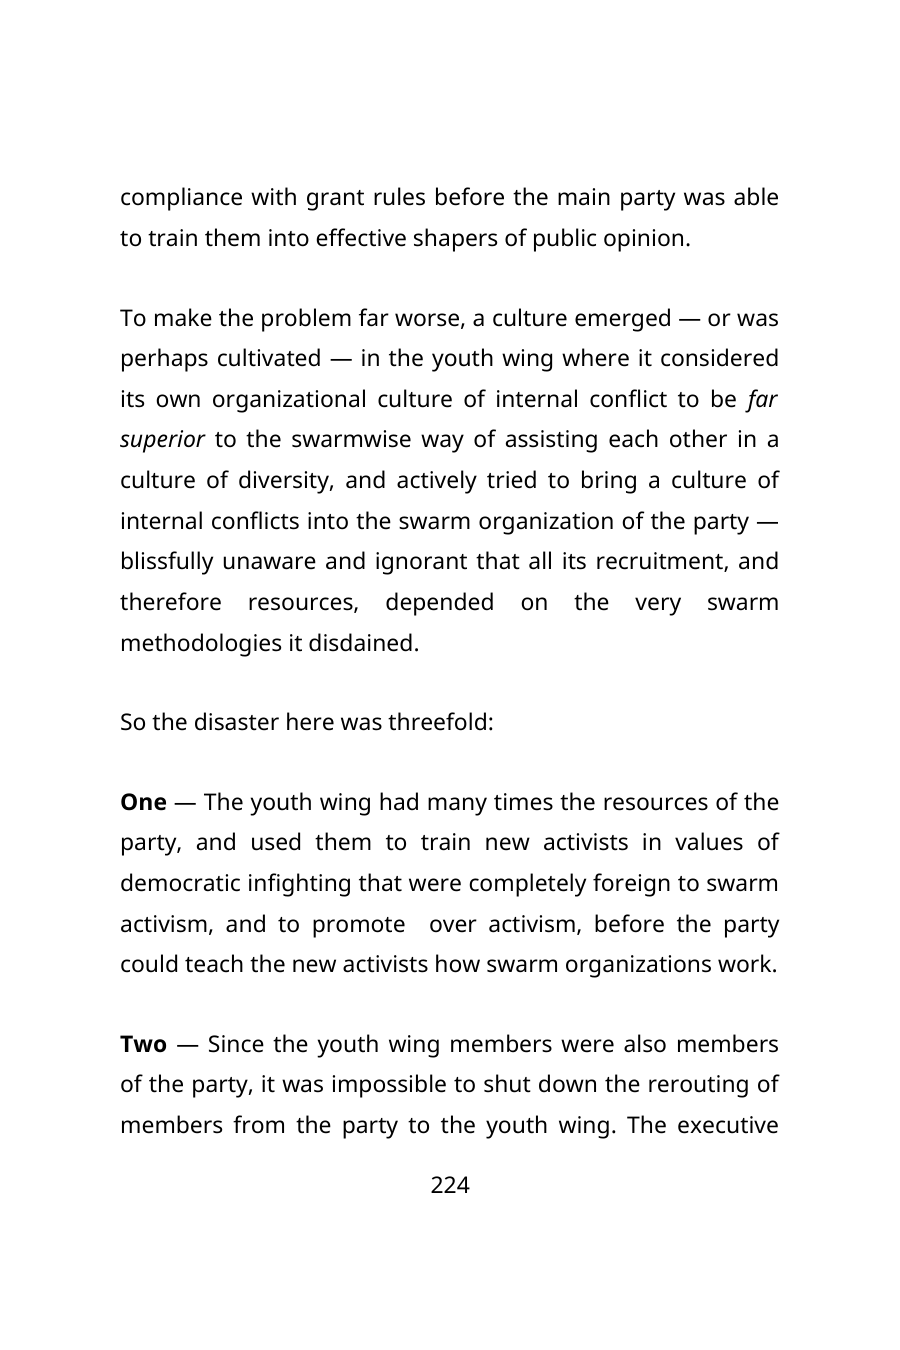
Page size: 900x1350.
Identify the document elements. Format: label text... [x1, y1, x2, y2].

text One — The youth wing had many times the resources of the party, and used them to train new activists in values of democratic infighting that were completely foreign to swarm activism, and to promote over activism, before the party could teach the new activists how swarm organizations work. [120, 786, 780, 979]
text compliance with grant rules before the main party was able to train them into effective shapers of public opinion. [120, 181, 780, 253]
text So the disaster here was threefold: [120, 706, 780, 737]
text Two — Since the youth wing members were also members of the party, it was impossible to shut down the rerouting of members from the party to the youth wing. The executive [120, 1028, 780, 1140]
text To make the problem far worse, a culture emerged — or was perhaps cultivated — in the youth wing where it considered its own organizational culture of internal conflict to be far superior to the swarmwise way of assisting each other in a culture of diversity, and actively tried to bring a culture of internal conflicts into the swarm organization of the party — blissfully unaware and ignorant that all its recruitment, and therefore resources, depended on the very swarm methodologies it disdained. [120, 301, 780, 658]
